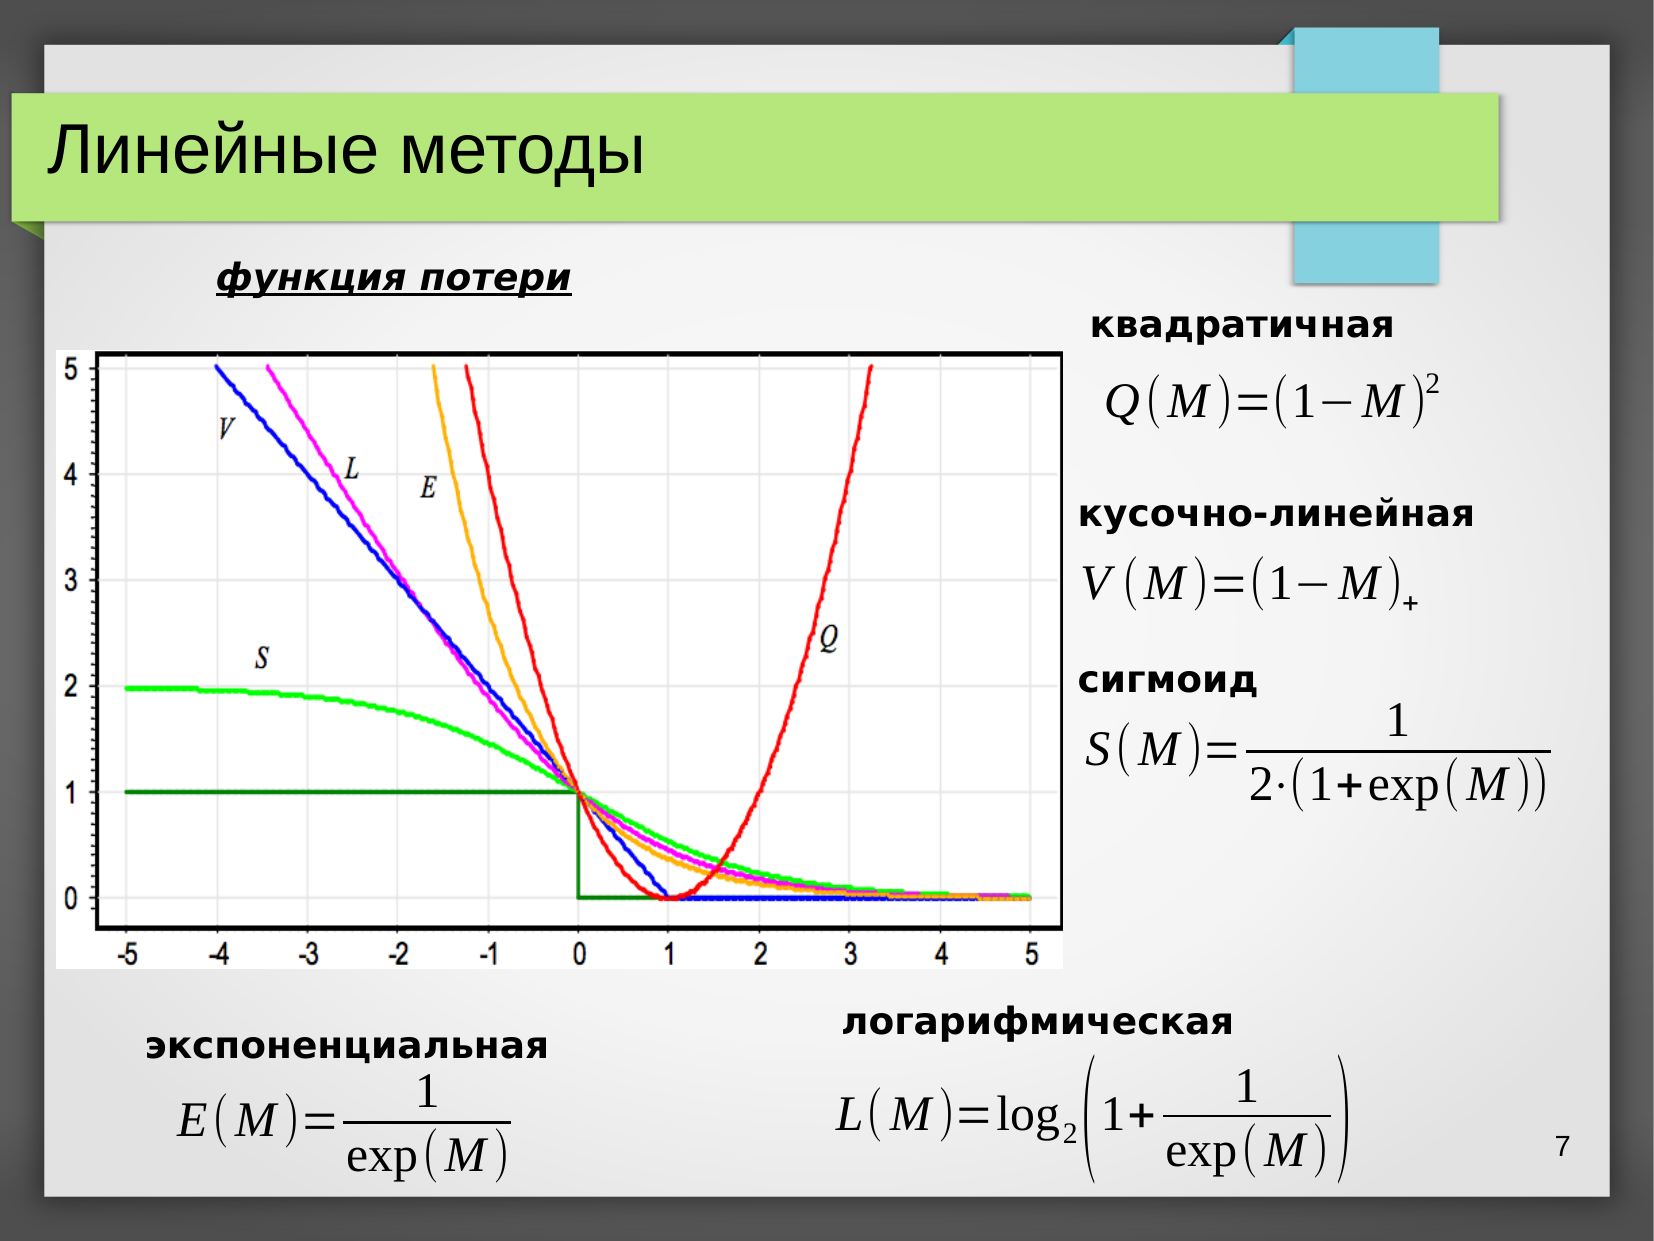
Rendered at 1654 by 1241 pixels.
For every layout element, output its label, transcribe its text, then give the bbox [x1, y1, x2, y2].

chart [1077, 709, 1560, 815]
text_box квадратичная [1074, 295, 1430, 354]
text_box логарифмическая [826, 992, 1335, 1063]
text_box сигмоид [1062, 650, 1571, 709]
text_box экспоненциальная [129, 1016, 638, 1075]
chart [1098, 366, 1447, 433]
picture [0, 0, 1654, 1241]
chart [1074, 553, 1428, 618]
chart [826, 1051, 1359, 1187]
chart [167, 1075, 520, 1186]
title Линейные методы [47, 109, 1501, 189]
text_box функция потери [200, 248, 697, 308]
text_box кусочно-линейная [1062, 484, 1571, 543]
